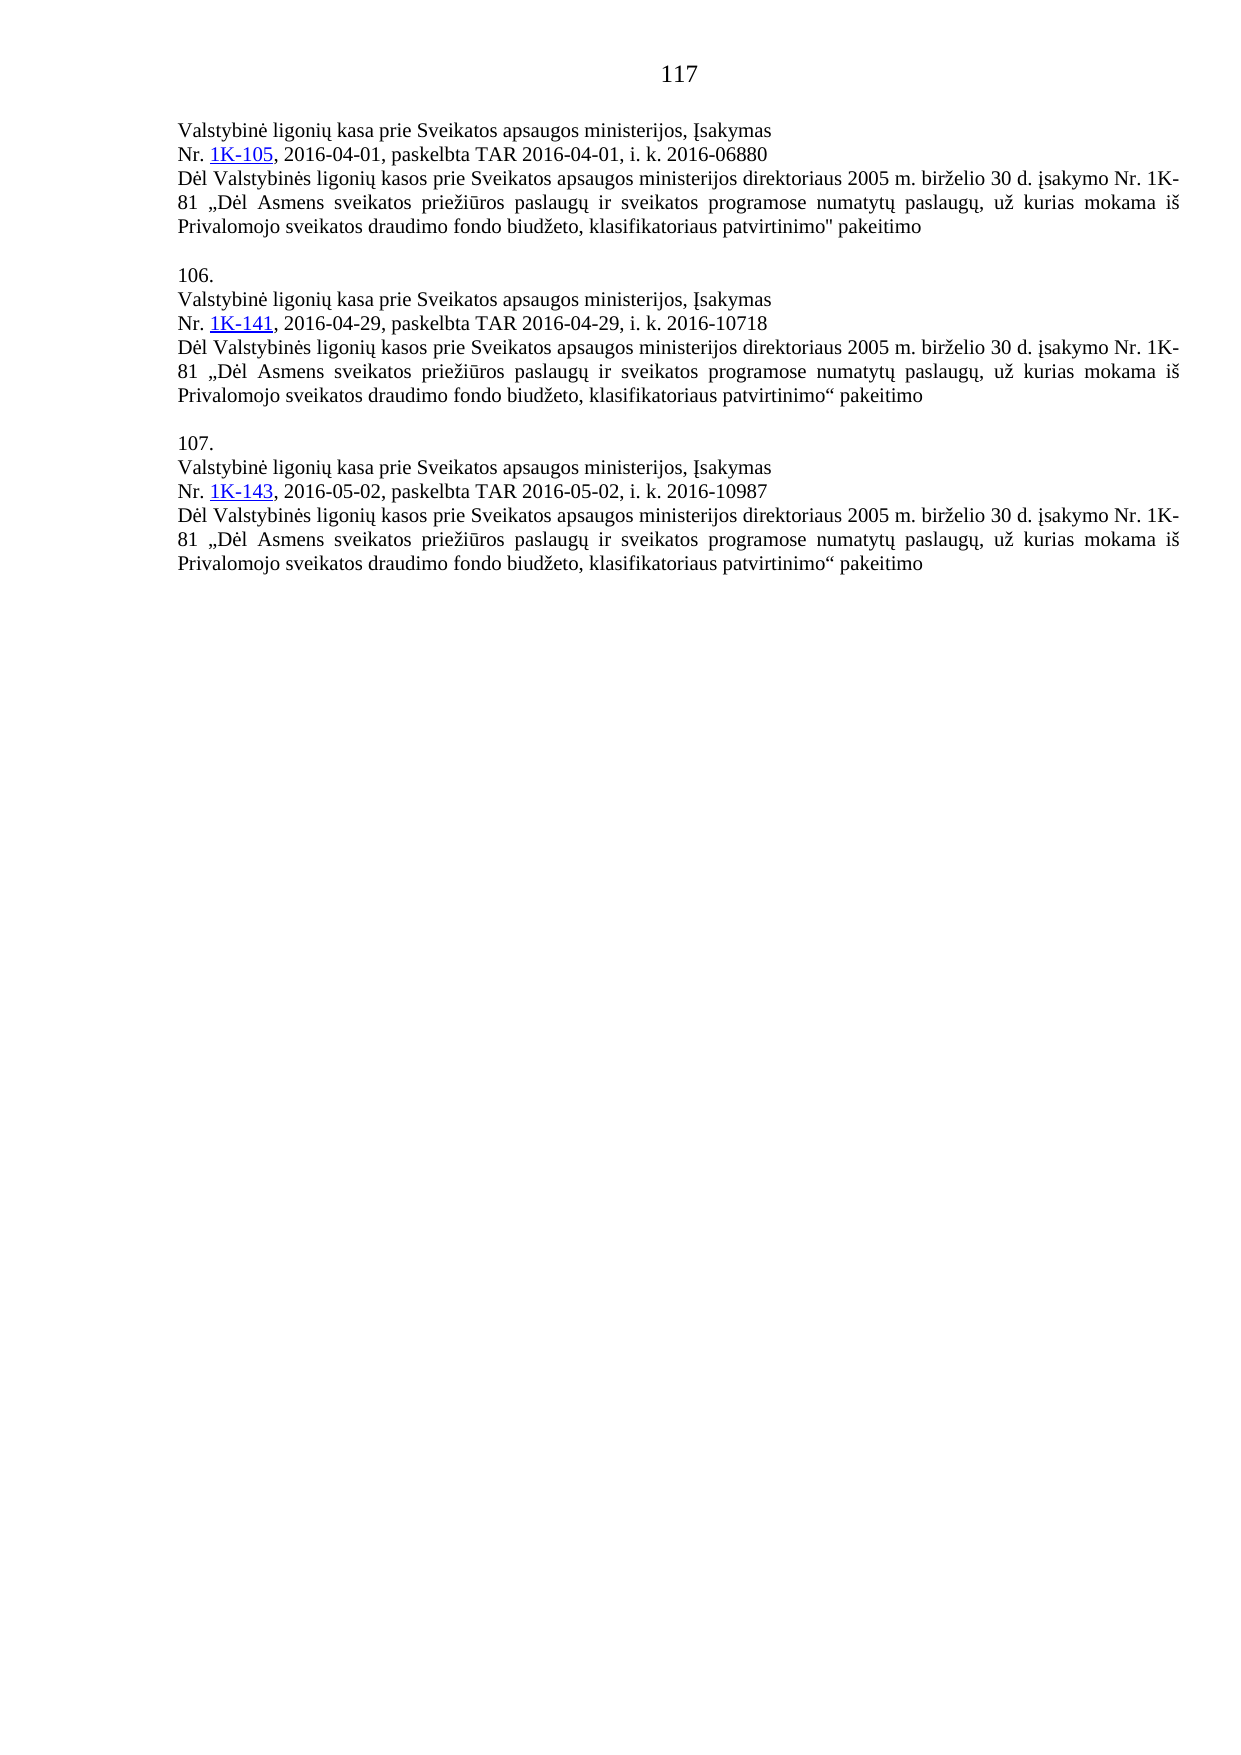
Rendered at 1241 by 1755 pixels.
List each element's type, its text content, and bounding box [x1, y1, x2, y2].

text Valstybinė ligonių kasa prie Sveikatos apsaugos ministerijos, Įsakymas [177, 455, 1181, 479]
text Nr. 1K-105, 2016-04-01, paskelbta TAR 2016-04-01, i. k. 2016-06880 [177, 142, 1181, 166]
text Valstybinė ligonių kasa prie Sveikatos apsaugos ministerijos, Įsakymas [177, 118, 1181, 142]
text Dėl Valstybinės ligonių kasos prie Sveikatos apsaugos ministerijos direktoriaus 2005 m. birželio 30 d. įsakymo Nr. 1K-81 „Dėl Asmens sveikatos priežiūros paslaugų ir sveikatos programose numatytų paslaugų, už kurias mokama iš Privalomojo sveikatos draudimo fondo biudžeto, klasifikatoriaus patvirtinimo“ pakeitimo [177, 335, 1181, 407]
text Valstybinė ligonių kasa prie Sveikatos apsaugos ministerijos, Įsakymas [177, 287, 1181, 311]
text Nr. 1K-143, 2016-05-02, paskelbta TAR 2016-05-02, i. k. 2016-10987 [177, 479, 1181, 503]
text Dėl Valstybinės ligonių kasos prie Sveikatos apsaugos ministerijos direktoriaus 2005 m. birželio 30 d. įsakymo Nr. 1K-81 „Dėl Asmens sveikatos priežiūros paslaugų ir sveikatos programose numatytų paslaugų, už kurias mokama iš Privalomojo sveikatos draudimo fondo biudžeto, klasifikatoriaus patvirtinimo“ pakeitimo [177, 503, 1181, 575]
text Nr. 1K-141, 2016-04-29, paskelbta TAR 2016-04-29, i. k. 2016-10718 [177, 311, 1181, 335]
text 107. [177, 431, 1181, 455]
text 106. [177, 262, 1181, 287]
text Dėl Valstybinės ligonių kasos prie Sveikatos apsaugos ministerijos direktoriaus 2005 m. birželio 30 d. įsakymo Nr. 1K-81 „Dėl Asmens sveikatos priežiūros paslaugų ir sveikatos programose numatytų paslaugų, už kurias mokama iš Privalomojo sveikatos draudimo fondo biudžeto, klasifikatoriaus patvirtinimo'' pakeitimo [177, 166, 1181, 238]
